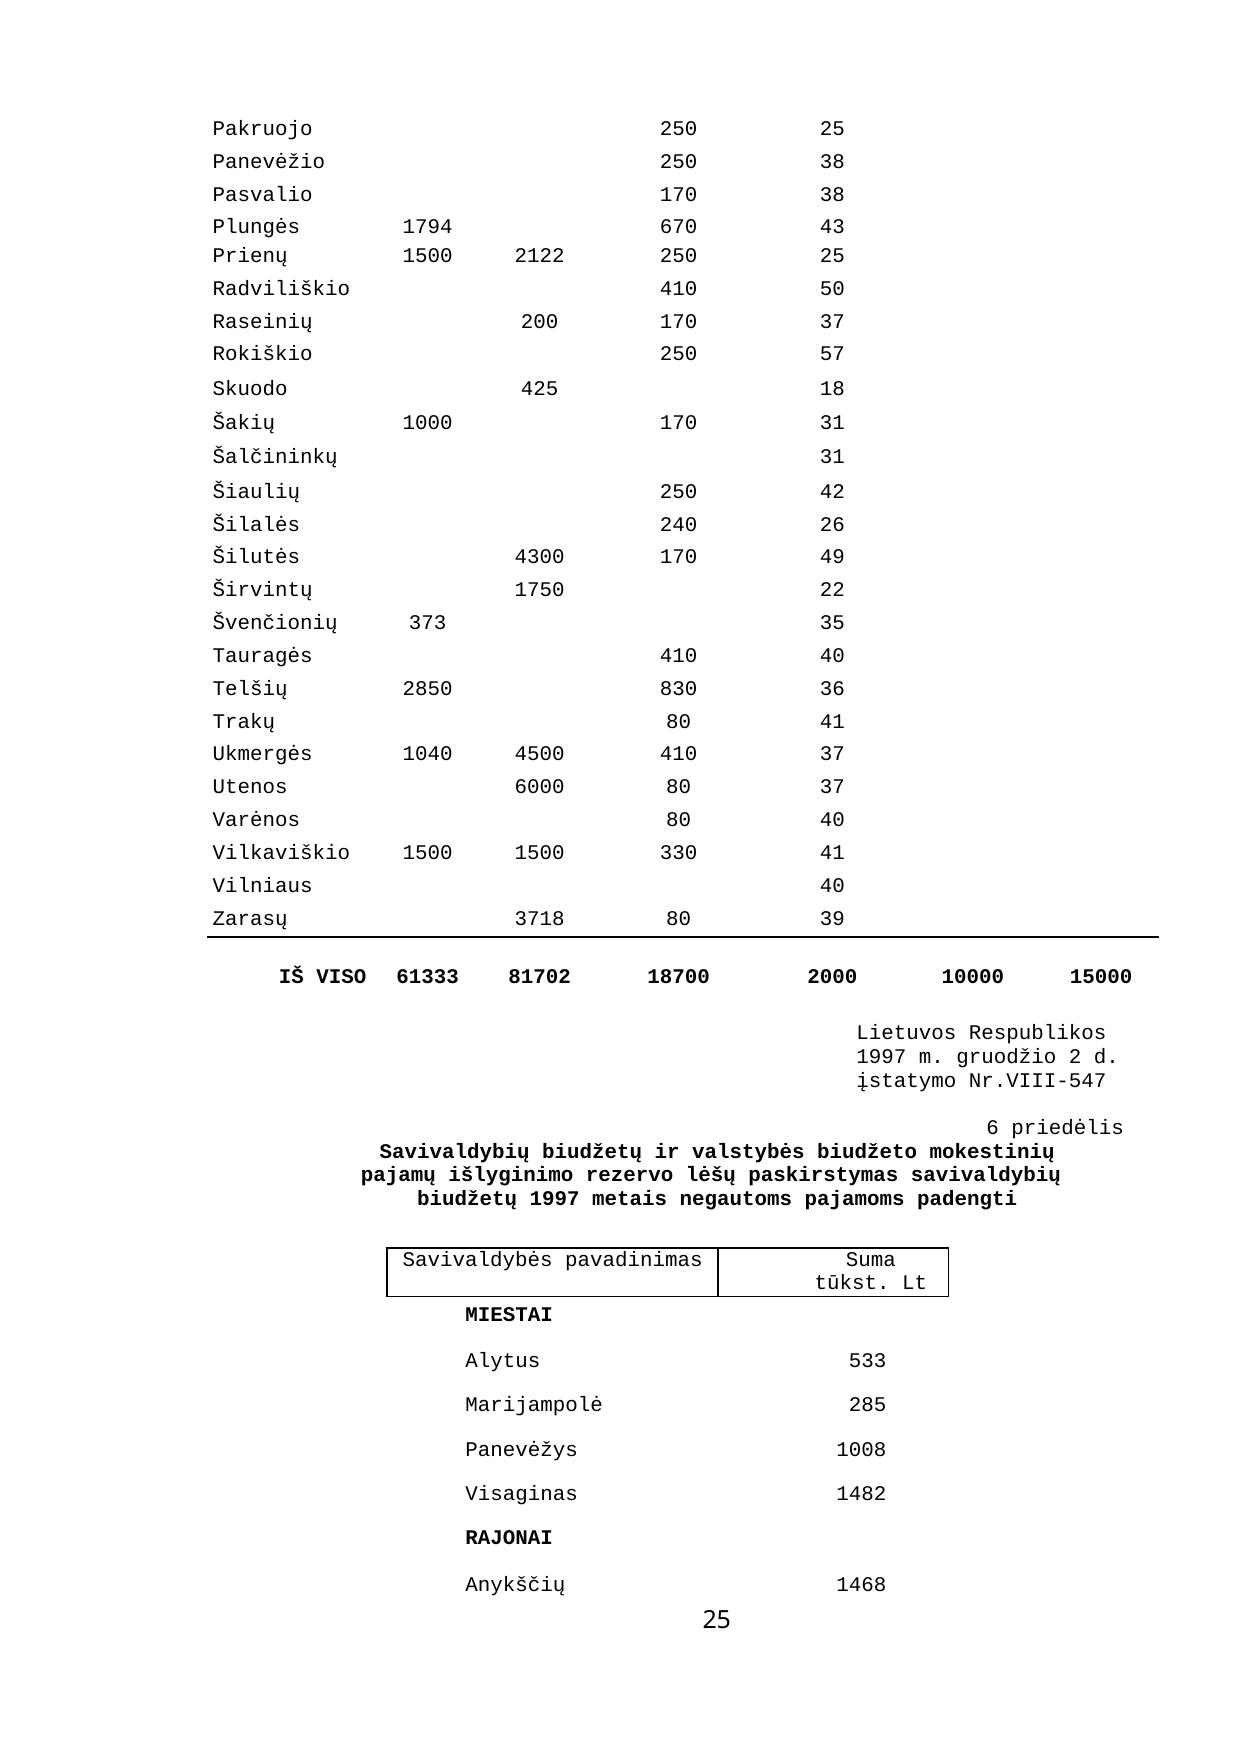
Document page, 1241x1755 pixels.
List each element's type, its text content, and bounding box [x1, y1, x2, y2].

table_cell [1042, 744, 1159, 776]
table_cell [903, 278, 1042, 311]
table_cell 41 [761, 711, 903, 743]
table_cell Zarasų [207, 908, 372, 936]
table_cell [372, 547, 483, 579]
table_cell [483, 938, 596, 966]
table_cell 25 [761, 118, 903, 151]
table_cell Pasvalio [207, 184, 372, 217]
table_cell Alytus [387, 1344, 718, 1388]
table_cell 22 [761, 579, 903, 612]
table_cell [372, 344, 483, 378]
table_cell [1042, 217, 1159, 245]
table_cell 200 [483, 311, 596, 343]
table_cell 2122 [483, 245, 596, 278]
table_cell [903, 678, 1042, 711]
table_cell 4500 [483, 744, 596, 776]
table_cell 830 [596, 678, 761, 711]
table_cell 39 [761, 908, 903, 936]
table_cell 170 [596, 412, 761, 447]
table_cell 1750 [483, 579, 596, 612]
table_cell [596, 579, 761, 612]
text biudžetų 1997 metais negautoms pajamoms padengti [207, 1188, 1152, 1212]
table_cell 1794 [372, 217, 483, 245]
table_cell [903, 481, 1042, 514]
table_cell [372, 875, 483, 907]
table_cell [372, 908, 483, 936]
table_cell 61333 [372, 966, 483, 999]
table_cell [372, 481, 483, 514]
table_cell 25 [761, 245, 903, 278]
table_cell [372, 514, 483, 547]
table_cell 10000 [903, 966, 1042, 999]
table_cell 250 [596, 118, 761, 151]
table_cell [372, 809, 483, 842]
table_cell [483, 514, 596, 547]
table_cell 285 [718, 1388, 948, 1432]
table_cell Šalčininkų [207, 447, 372, 481]
table_cell [903, 645, 1042, 678]
table_cell RAJONAI [387, 1521, 718, 1567]
table_cell 4300 [483, 547, 596, 579]
table_cell 80 [596, 908, 761, 936]
table_cell 373 [372, 612, 483, 645]
table_cell Radviliškio [207, 278, 372, 311]
table_cell [903, 612, 1042, 645]
table_cell Ukmergės [207, 744, 372, 776]
table_cell 49 [761, 547, 903, 579]
table_cell Vilkaviškio [207, 842, 372, 875]
table_cell 43 [761, 217, 903, 245]
table_cell [1042, 447, 1159, 481]
table_cell [1042, 711, 1159, 743]
table_cell 2000 [761, 966, 903, 999]
table_cell MIESTAI [387, 1297, 718, 1344]
table_cell [903, 118, 1042, 151]
table_cell [903, 344, 1042, 378]
table_cell [596, 447, 761, 481]
table_cell [1042, 514, 1159, 547]
table_cell 533 [718, 1344, 948, 1388]
table_cell 40 [761, 875, 903, 907]
table_cell 250 [596, 344, 761, 378]
table_header Savivaldybės pavadinimas [388, 1249, 717, 1296]
table_cell [483, 447, 596, 481]
table_cell [903, 245, 1042, 278]
table_cell [903, 711, 1042, 743]
table_cell [372, 645, 483, 678]
table_cell 18 [761, 378, 903, 412]
table_cell 1500 [372, 245, 483, 278]
table_cell 57 [761, 344, 903, 378]
table_cell Rokiškio [207, 344, 372, 378]
table_cell [483, 481, 596, 514]
table_cell 15000 [1042, 966, 1159, 999]
table_cell Panevėžys [387, 1433, 718, 1477]
table_cell 42 [761, 481, 903, 514]
table_cell [718, 1521, 948, 1567]
table_cell [903, 447, 1042, 481]
table_cell [1042, 378, 1159, 412]
table_cell 1008 [718, 1433, 948, 1477]
table_cell Panevėžio [207, 151, 372, 184]
table_cell [372, 938, 483, 966]
table_cell 80 [596, 809, 761, 842]
table_cell 410 [596, 278, 761, 311]
table_cell [596, 938, 761, 966]
table_cell Iš viso [207, 966, 372, 999]
table_cell [372, 711, 483, 743]
table_cell [372, 378, 483, 412]
table_cell 50 [761, 278, 903, 311]
table_cell [1042, 344, 1159, 378]
table_cell 1468 [718, 1568, 948, 1597]
table_cell Plungės [207, 217, 372, 245]
table_cell [1042, 875, 1159, 907]
table_cell Pakruojo [207, 118, 372, 151]
table_cell 1040 [372, 744, 483, 776]
table_cell 26 [761, 514, 903, 547]
table_cell [1042, 579, 1159, 612]
table_cell Šakių [207, 412, 372, 447]
table_cell 38 [761, 151, 903, 184]
text pajamų išlyginimo rezervo lėšų paskirstymas savivaldybių [207, 1164, 1152, 1188]
table_cell [483, 875, 596, 907]
table_cell 6000 [483, 776, 596, 809]
table_cell [903, 311, 1042, 343]
table_cell 330 [596, 842, 761, 875]
table_cell Prienų [207, 245, 372, 278]
table_cell [903, 412, 1042, 447]
table_cell 18700 [596, 966, 761, 999]
table_cell Utenos [207, 776, 372, 809]
table_cell [1042, 481, 1159, 514]
table_cell 170 [596, 311, 761, 343]
table_cell [372, 776, 483, 809]
table_cell 81702 [483, 966, 596, 999]
table_cell 670 [596, 217, 761, 245]
table_cell [1042, 908, 1159, 936]
table_cell [483, 217, 596, 245]
table_cell Varėnos [207, 809, 372, 842]
table_cell 37 [761, 744, 903, 776]
table_cell [903, 217, 1042, 245]
table_cell [903, 744, 1042, 776]
text Lietuvos Respublikos [207, 1022, 1152, 1046]
table_cell Trakų [207, 711, 372, 743]
table_cell Šilalės [207, 514, 372, 547]
table_cell 410 [596, 744, 761, 776]
text 1997 m. gruodžio 2 d. [207, 1046, 1152, 1070]
table_cell [1042, 311, 1159, 343]
table_cell [483, 711, 596, 743]
table_cell 31 [761, 412, 903, 447]
table_cell 425 [483, 378, 596, 412]
table_cell Skuodo [207, 378, 372, 412]
table_cell [903, 776, 1042, 809]
table_cell [372, 311, 483, 343]
table_cell [596, 875, 761, 907]
table_cell [483, 118, 596, 151]
table_cell Šiaulių [207, 481, 372, 514]
table_cell [372, 151, 483, 184]
table_cell 80 [596, 711, 761, 743]
table_cell [903, 908, 1042, 936]
table_cell 37 [761, 311, 903, 343]
table_cell [483, 645, 596, 678]
table_cell 40 [761, 645, 903, 678]
table_cell [903, 809, 1042, 842]
table_cell [483, 612, 596, 645]
table_cell Visaginas [387, 1477, 718, 1521]
table_cell [1042, 151, 1159, 184]
table_cell [1042, 118, 1159, 151]
table_cell Širvintų [207, 579, 372, 612]
table_cell [207, 938, 372, 966]
table_cell [1042, 776, 1159, 809]
table_cell [903, 514, 1042, 547]
table_cell [596, 378, 761, 412]
table_cell [903, 579, 1042, 612]
table_cell [1042, 938, 1159, 966]
table_cell [1042, 678, 1159, 711]
table_cell [1042, 645, 1159, 678]
table_cell [1042, 612, 1159, 645]
table_cell [1042, 412, 1159, 447]
table_cell [903, 842, 1042, 875]
table_cell [596, 612, 761, 645]
table_cell [761, 938, 903, 966]
table_cell 250 [596, 245, 761, 278]
table_cell [483, 278, 596, 311]
table_cell [483, 344, 596, 378]
text Savivaldybių biudžetų ir valstybės biudžeto mokestinių [207, 1141, 1152, 1164]
table_header Suma tūkst. Lt [719, 1249, 948, 1296]
text 6 priedėlis [207, 1093, 1152, 1141]
table_cell Švenčionių [207, 612, 372, 645]
table_cell 1500 [372, 842, 483, 875]
table_cell [1042, 245, 1159, 278]
table_cell 170 [596, 547, 761, 579]
table_cell Telšių [207, 678, 372, 711]
table_cell 250 [596, 481, 761, 514]
table_cell 80 [596, 776, 761, 809]
table_cell [372, 118, 483, 151]
table_cell Šilutės [207, 547, 372, 579]
table_cell 2850 [372, 678, 483, 711]
table_cell Marijampolė [387, 1388, 718, 1432]
table_cell [1042, 842, 1159, 875]
table_cell [483, 412, 596, 447]
table_cell 40 [761, 809, 903, 842]
table_cell 37 [761, 776, 903, 809]
table_cell Anykščių [387, 1568, 718, 1597]
table_cell Tauragės [207, 645, 372, 678]
table_cell [903, 875, 1042, 907]
table_cell [483, 678, 596, 711]
table_cell [1042, 547, 1159, 579]
table_cell [483, 151, 596, 184]
table_cell 41 [761, 842, 903, 875]
table_cell Vilniaus [207, 875, 372, 907]
table_cell [1042, 278, 1159, 311]
table_cell 1500 [483, 842, 596, 875]
table_cell 36 [761, 678, 903, 711]
table_cell [903, 378, 1042, 412]
text įstatymo Nr.VIII-547 [207, 1070, 1152, 1093]
table_cell 35 [761, 612, 903, 645]
table_cell 38 [761, 184, 903, 217]
table_cell [483, 184, 596, 217]
table_cell [903, 938, 1042, 966]
table_cell [903, 547, 1042, 579]
table_cell 1482 [718, 1477, 948, 1521]
table_cell 410 [596, 645, 761, 678]
table_cell [372, 278, 483, 311]
table_cell 1000 [372, 412, 483, 447]
table_cell [1042, 184, 1159, 217]
table_cell [372, 579, 483, 612]
table_cell [718, 1297, 948, 1344]
table_cell 170 [596, 184, 761, 217]
table_cell [483, 809, 596, 842]
table_cell [1042, 809, 1159, 842]
table_cell 3718 [483, 908, 596, 936]
table_cell [903, 151, 1042, 184]
table_cell [372, 184, 483, 217]
table_cell 31 [761, 447, 903, 481]
table_cell 250 [596, 151, 761, 184]
table_cell [903, 184, 1042, 217]
table_cell Raseinių [207, 311, 372, 343]
table_cell [372, 447, 483, 481]
table_cell 240 [596, 514, 761, 547]
